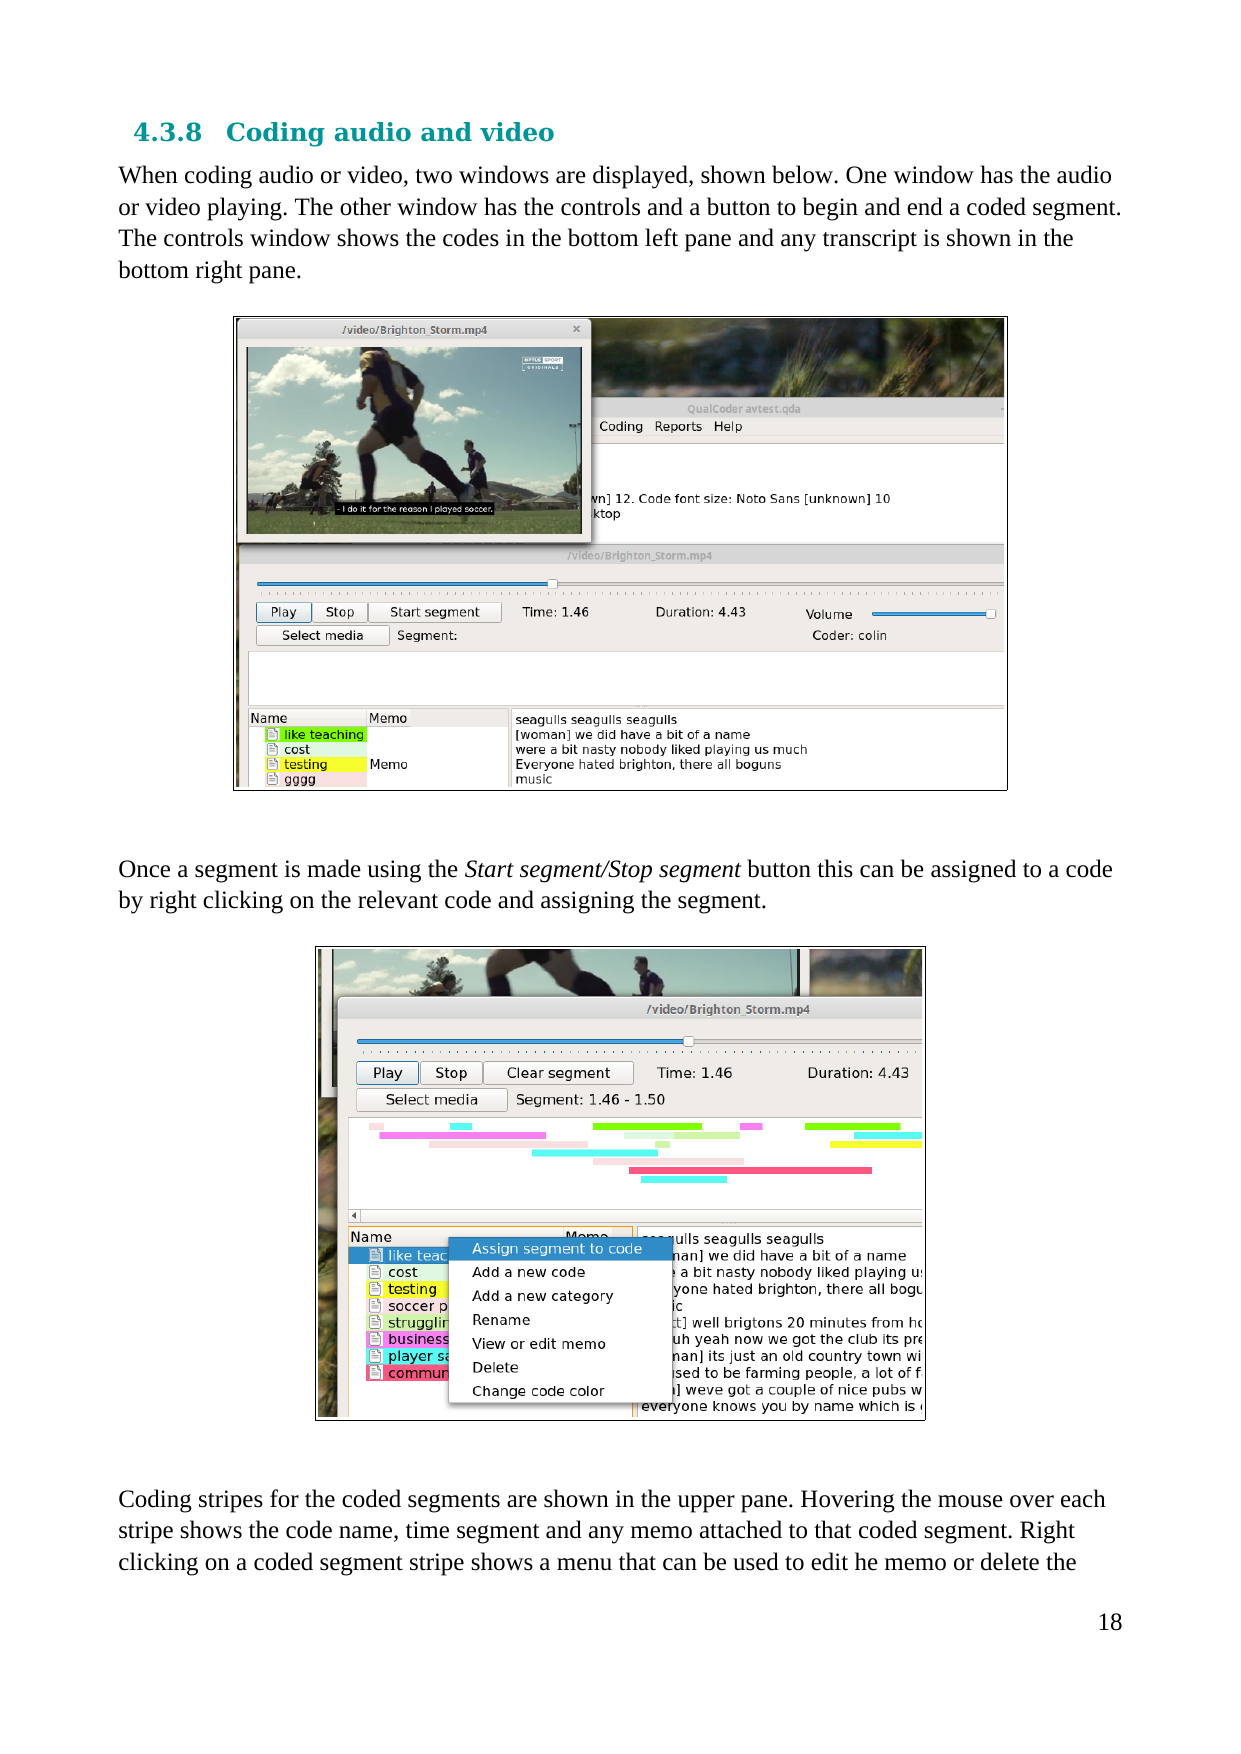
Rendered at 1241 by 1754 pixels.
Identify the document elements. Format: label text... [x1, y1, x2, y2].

picture [236, 318, 1005, 787]
subtitle Coding audio and video [124, 118, 1122, 147]
picture [318, 949, 923, 1417]
text When coding audio or video, two windows are displayed, shown below. One window has the audio or video playing. The other window has the controls and a button to begin and end a coded segment. The controls window shows the codes in the bottom left pane and any transcript is shown in the bottom right pane. [118, 160, 1122, 283]
text Once a segment is made using the Start segment/Stop segment button this can be assigned to a code by right clicking on the relevant code and assigning the segment. [118, 854, 1122, 914]
text Coding stripes for the coded segments are shown in the upper pane. Hovering the mouse over each stripe shows the code name, time segment and any memo attached to that coded segment. Right clicking on a coded segment stripe shows a menu that can be used to edit he memo or delete the [118, 1484, 1122, 1576]
